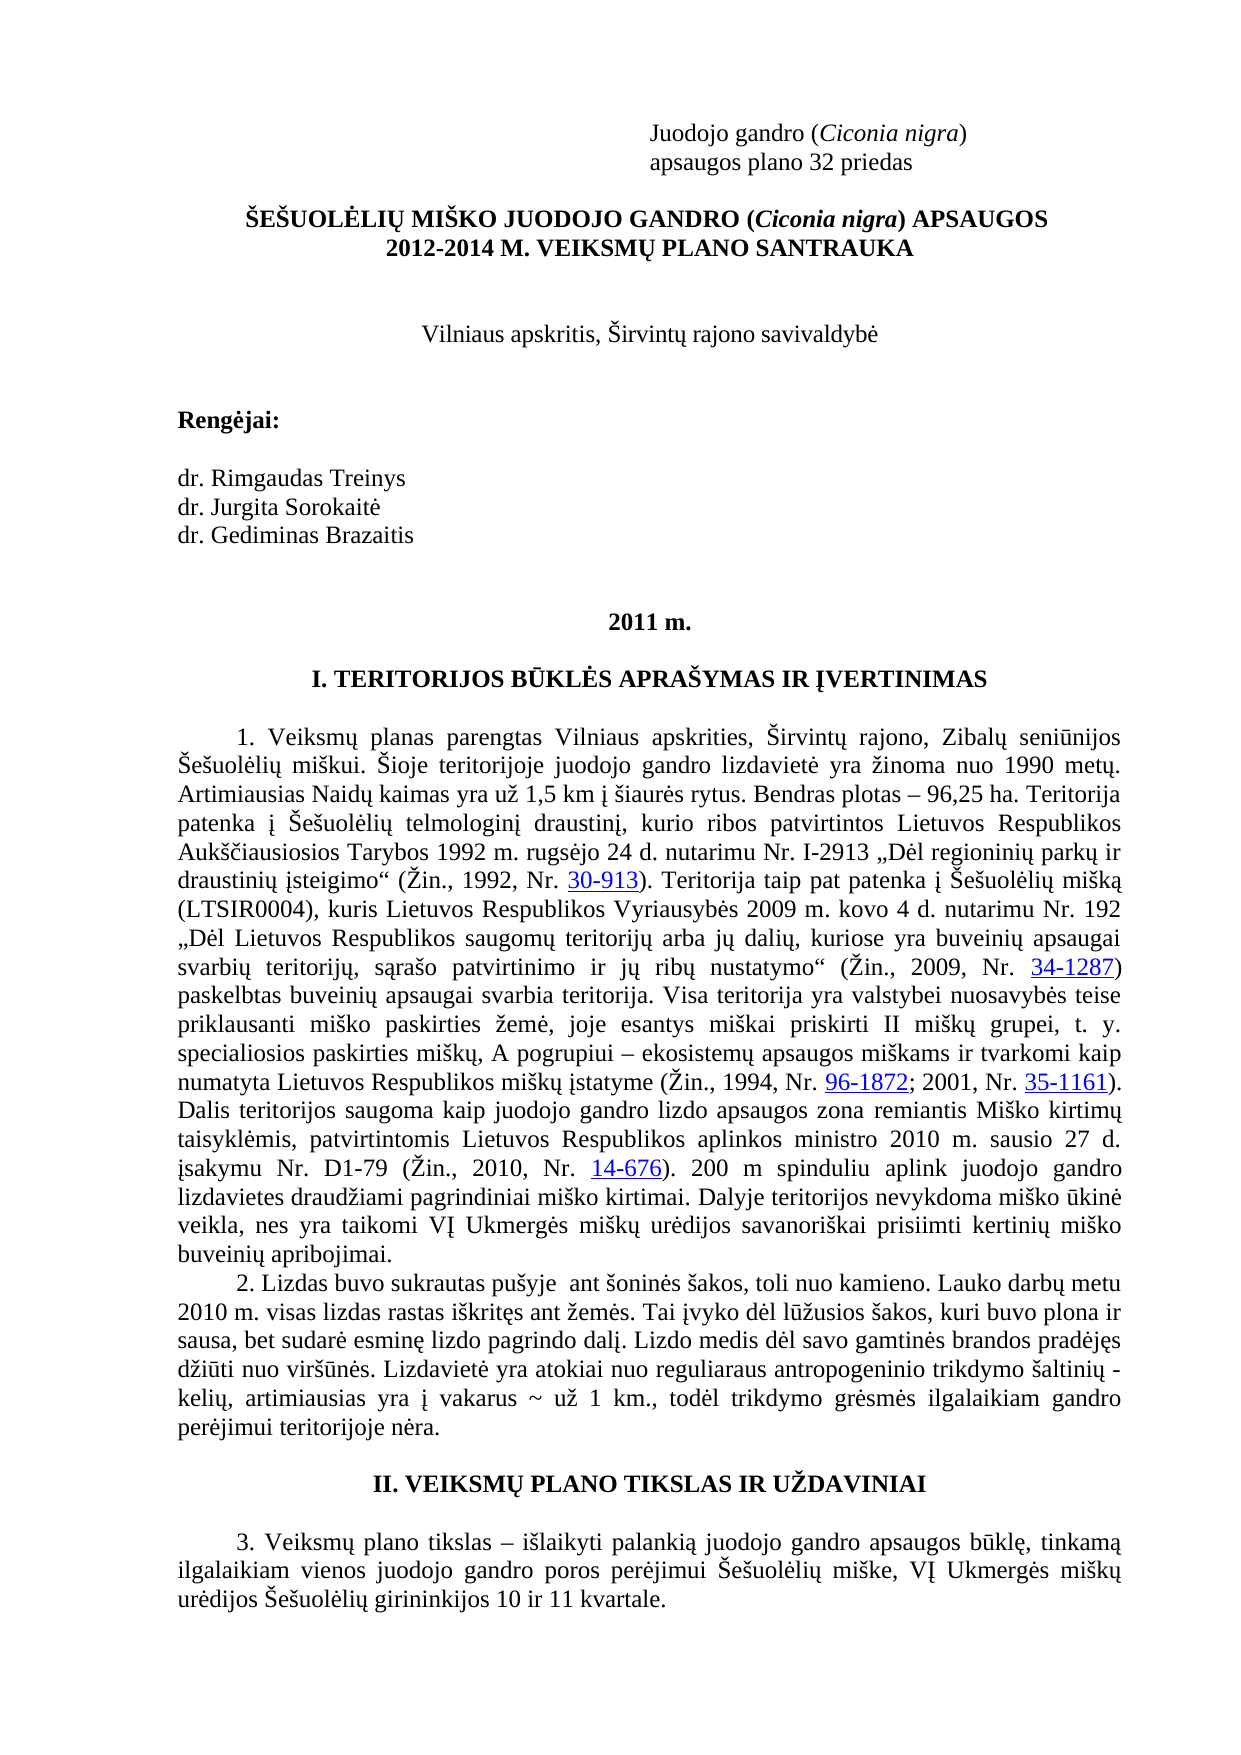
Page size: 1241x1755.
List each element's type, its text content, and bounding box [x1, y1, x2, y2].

text I. teritorijos būklės aprašymas ir įvertinimas [177, 664, 1122, 693]
text 3. Veiksmų plano tikslas – išlaikyti palankią juodojo gandro apsaugos būklę, tinkamą ilgalaikiam vienos juodojo gandro poros perėjimui Šešuolėlių miške, VĮ Ukmergės miškų urėdijos Šešuolėlių girininkijos 10 ir 11 kvartale. [177, 1527, 1122, 1613]
text dr. Gediminas Brazaitis [177, 521, 1122, 549]
text 2012-2014 M. VEIKSMŲ PLANO SANTRAUKA [177, 233, 1122, 262]
text 2. Lizdas buvo sukrautas pušyje ant šoninės šakos, toli nuo kamieno. Lauko darbų metu 2010 m. visas lizdas rastas iškritęs ant žemės. Tai įvyko dėl lūžusios šakos, kuri buvo plona ir sausa, bet sudarė esminę lizdo pagrindo dalį. Lizdo medis dėl savo gamtinės brandos pradėjęs džiūti nuo viršūnės. Lizdavietė yra atokiai nuo reguliaraus antropogeninio trikdymo šaltinių - kelių, artimiausias yra į vakarus ~ už 1 km., todėl trikdymo grėsmės ilgalaikiam gandro perėjimui teritorijoje nėra. [177, 1268, 1122, 1441]
text dr. Jurgita Sorokaitė [177, 492, 1122, 521]
text apsaugos plano 32 priedas [649, 147, 1122, 176]
text II. veiksmų plano tikslas ir uždaviniai [177, 1469, 1122, 1498]
text Rengėjai: [177, 406, 1122, 434]
text ŠEŠUOLĖLIŲ MIŠKO JUODOJO GANDRO (Ciconia nigra) APSAUGOS [177, 204, 1122, 233]
text Juodojo gandro (Ciconia nigra) [649, 118, 1122, 147]
text dr. Rimgaudas Treinys [177, 463, 1122, 492]
text 2011 m. [177, 607, 1122, 636]
text 1. Veiksmų planas parengtas Vilniaus apskrities, Širvintų rajono, Zibalų seniūnijos Šešuolėlių miškui. Šioje teritorijoje juodojo gandro lizdavietė yra žinoma nuo 1990 metų. Artimiausias Naidų kaimas yra už 1,5 km į šiaurės rytus. Bendras plotas – 96,25 ha. Teritorija patenka į Šešuolėlių telmologinį draustinį, kurio ribos patvirtintos Lietuvos Respublikos Aukščiausiosios Tarybos 1992 m. rugsėjo 24 d. nutarimu Nr. I-2913 „Dėl regioninių parkų ir draustinių įsteigimo“ (Žin., 1992, Nr. 30-913). Teritorija taip pat patenka į Šešuolėlių mišką (LTSIR0004), kuris Lietuvos Respublikos Vyriausybės 2009 m. kovo 4 d. nutarimu Nr. 192 „Dėl Lietuvos Respublikos saugomų teritorijų arba jų dalių, kuriose yra buveinių apsaugai svarbių teritorijų, sąrašo patvirtinimo ir jų ribų nustatymo“ (Žin., 2009, Nr. 34-1287) paskelbtas buveinių apsaugai svarbia teritorija. Visa teritorija yra valstybei nuosavybės teise priklausanti miško paskirties žemė, joje esantys miškai priskirti II miškų grupei, t. y. specialiosios paskirties miškų, A pogrupiui – ekosistemų apsaugos miškams ir tvarkomi kaip numatyta Lietuvos Respublikos miškų įstatyme (Žin., 1994, Nr. 96-1872; 2001, Nr. 35-1161). Dalis teritorijos saugoma kaip juodojo gandro lizdo apsaugos zona remiantis Miško kirtimų taisyklėmis, patvirtintomis Lietuvos Respublikos aplinkos ministro 2010 m. sausio 27 d. įsakymu Nr. D1-79 (Žin., 2010, Nr. 14-676). 200 m spinduliu aplink juodojo gandro lizdavietes draudžiami pagrindiniai miško kirtimai. Dalyje teritorijos nevykdoma miško ūkinė veikla, nes yra taikomi VĮ Ukmergės miškų urėdijos savanoriškai prisiimti kertinių miško buveinių apribojimai. [177, 722, 1122, 1268]
text Vilniaus apskritis, Širvintų rajono savivaldybė [177, 319, 1122, 348]
